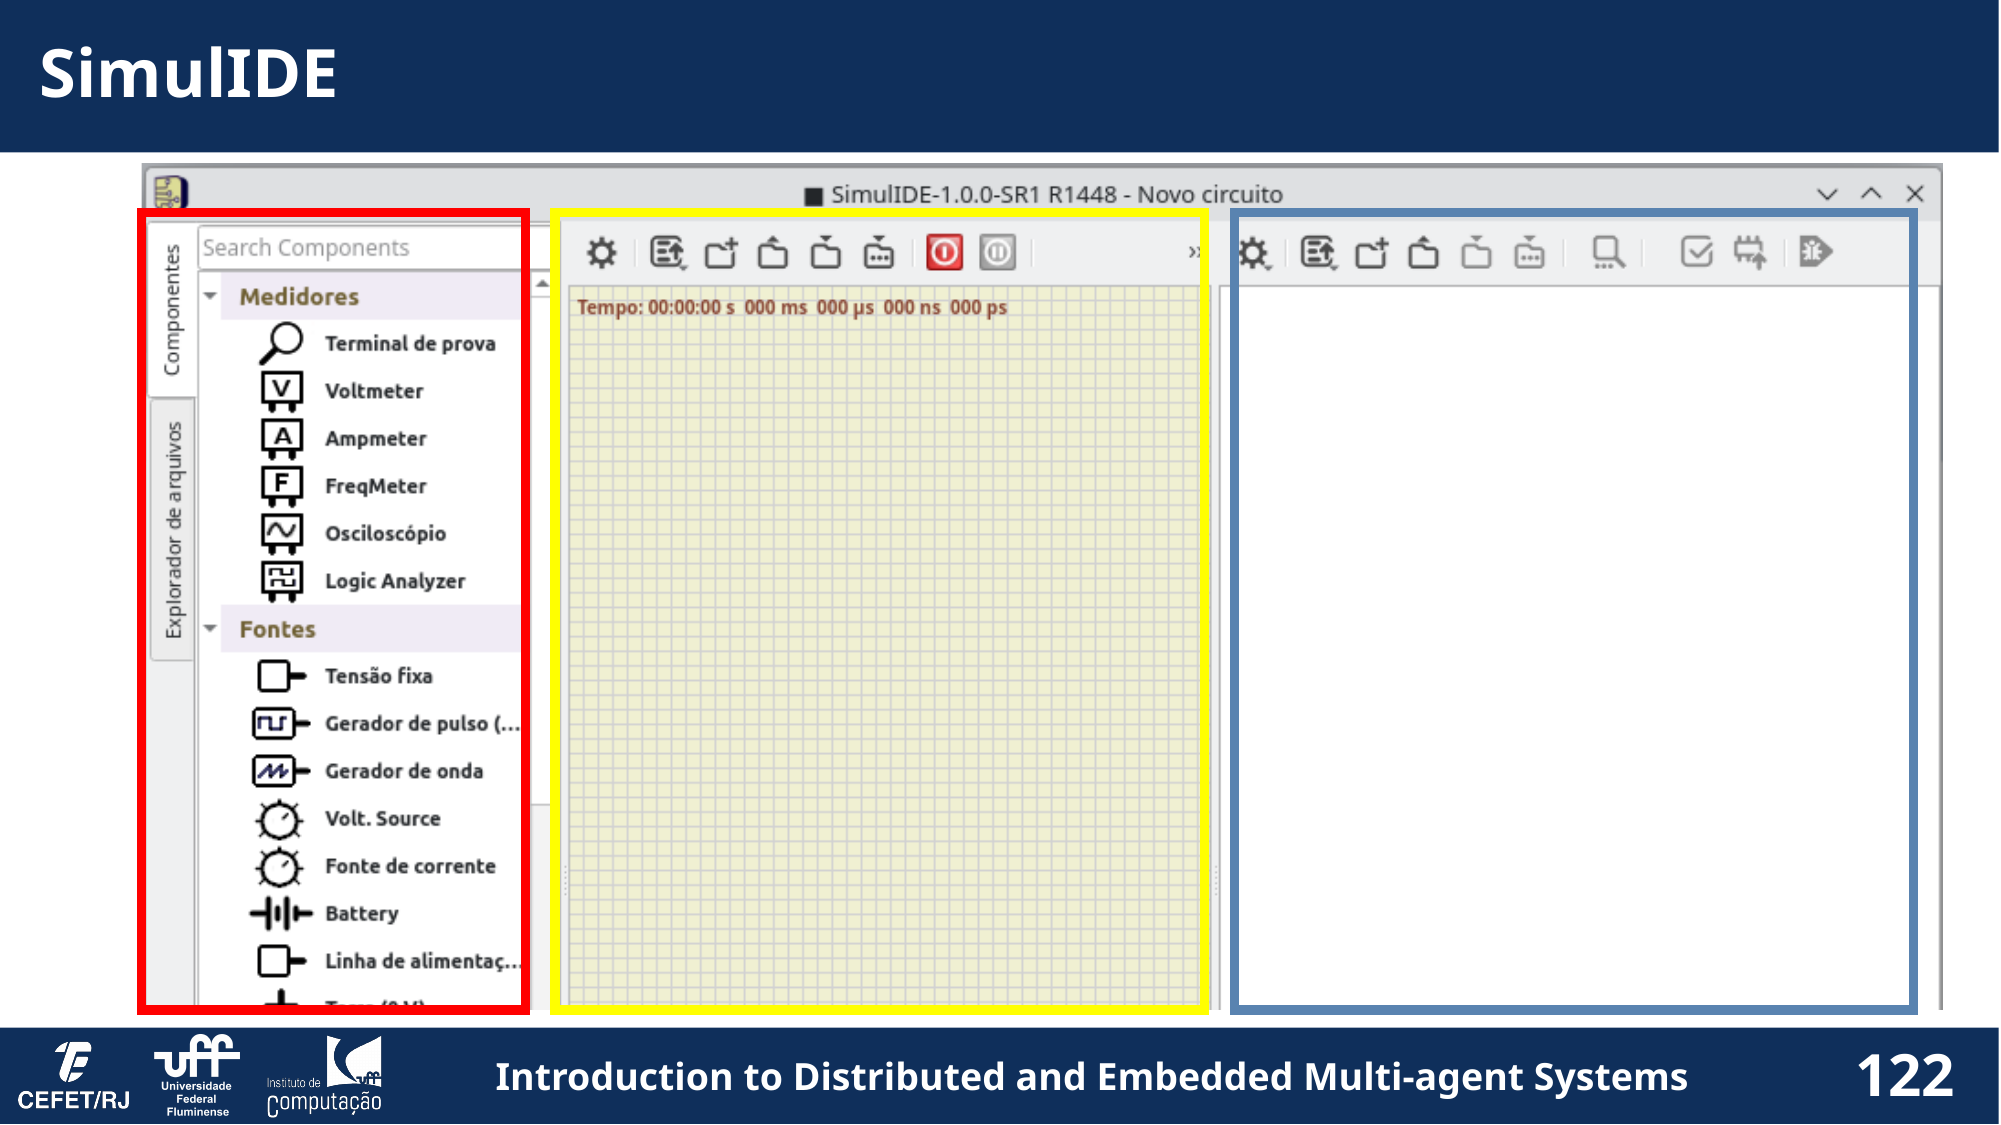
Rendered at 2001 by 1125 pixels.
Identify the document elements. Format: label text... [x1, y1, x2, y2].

picture [18, 1021, 129, 1125]
text_box SimulIDE [25, 23, 1998, 116]
picture [146, 217, 521, 1005]
picture [141, 163, 1943, 1010]
picture [560, 217, 1200, 1005]
picture [265, 1033, 383, 1118]
picture [153, 1033, 241, 1121]
picture [1239, 217, 1909, 1005]
